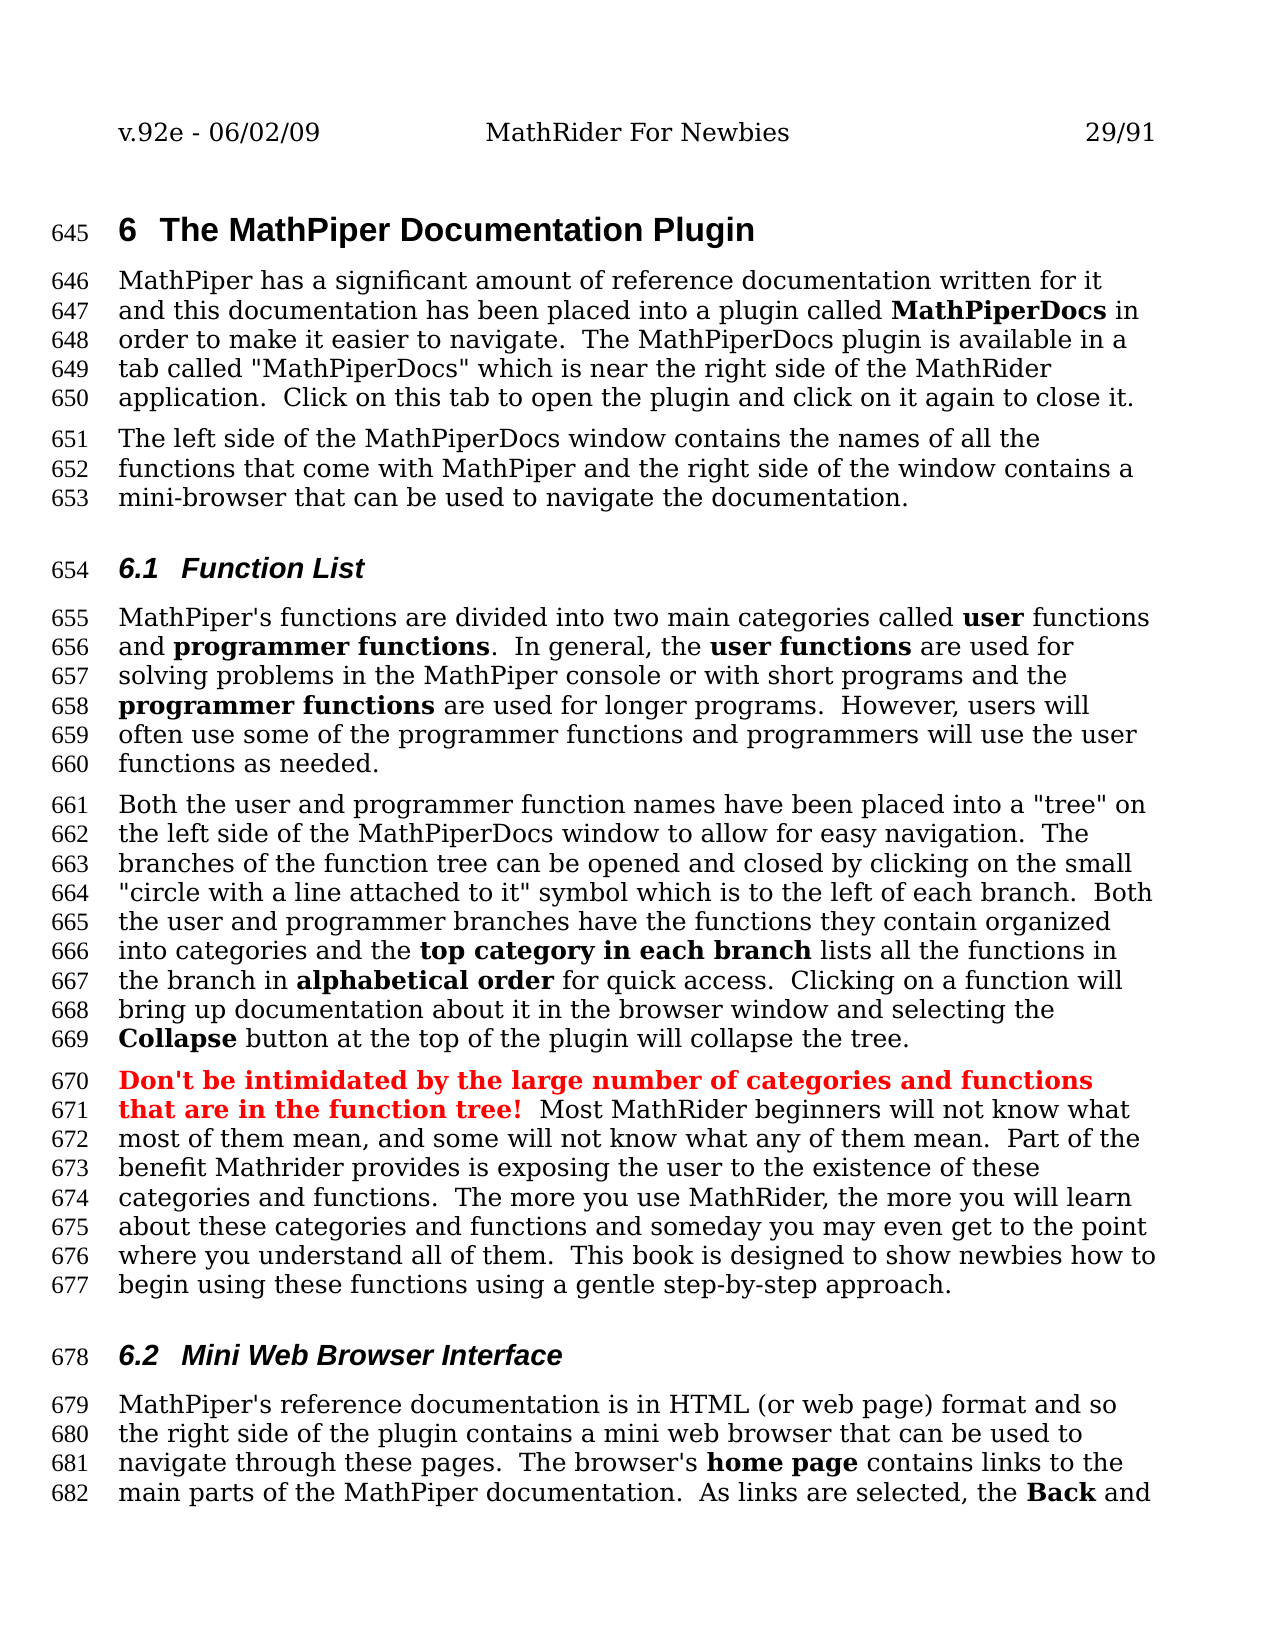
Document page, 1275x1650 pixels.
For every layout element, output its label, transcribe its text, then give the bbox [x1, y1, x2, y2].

text The left side of the MathPiperDocs window contains the names of all the functions that come with MathPiper and the right side of the window contains a mini-browser that can be used to navigate the documentation. [118, 424, 1157, 512]
text MathPiper has a significant amount of reference documentation written for it and this documentation has been placed into a plugin called MathPiperDocs in order to make it easier to navigate. The MathPiperDocs plugin is available in a tab called "MathPiperDocs" which is near the right side of the MathRider application. Click on this tab to open the plugin and click on it again to close it. [118, 266, 1157, 412]
subtitle Mini Web Browser Interface [118, 1338, 1157, 1372]
text MathPiper's functions are divided into two main categories called user functions and programmer functions. In general, the user functions are used for solving problems in the MathPiper console or with short programs and the programmer functions are used for longer programs. However, users will often use some of the programmer functions and programmers will use the user functions as needed. [118, 603, 1157, 778]
subtitle Function List [118, 551, 1157, 585]
text MathPiper's reference documentation is in HTML (or web page) format and so the right side of the plugin contains a mini web browser that can be used to navigate through these pages. The browser's home page contains links to the main parts of the MathPiper documentation. As links are selected, the Back and [118, 1390, 1157, 1507]
text Both the user and programmer function names have been placed into a "tree" on the left side of the MathPiperDocs window to allow for easy navigation. The branches of the function tree can be opened and closed by clicking on the small "circle with a line attached to it" symbol which is to the left of each branch. Both the user and programmer branches have the functions they contain organized into categories and the top category in each branch lists all the functions in the branch in alphabetical order for quick access. Clicking on a function will bring up documentation about it in the browser window and selecting the Collapse button at the top of the plugin will collapse the tree. [118, 790, 1157, 1053]
text Don't be intimidated by the large number of categories and functions that are in the function tree! Most MathRider beginners will not know what most of them mean, and some will not know what any of them mean. Part of the benefit Mathrider provides is exposing the user to the existence of these categories and functions. The more you use MathRider, the more you will learn about these categories and functions and someday you may even get to the point where you understand all of them. This book is designed to show newbies how to begin using these functions using a gentle step-by-step approach. [118, 1066, 1157, 1299]
subtitle The MathPiper Documentation Plugin [118, 210, 1157, 248]
